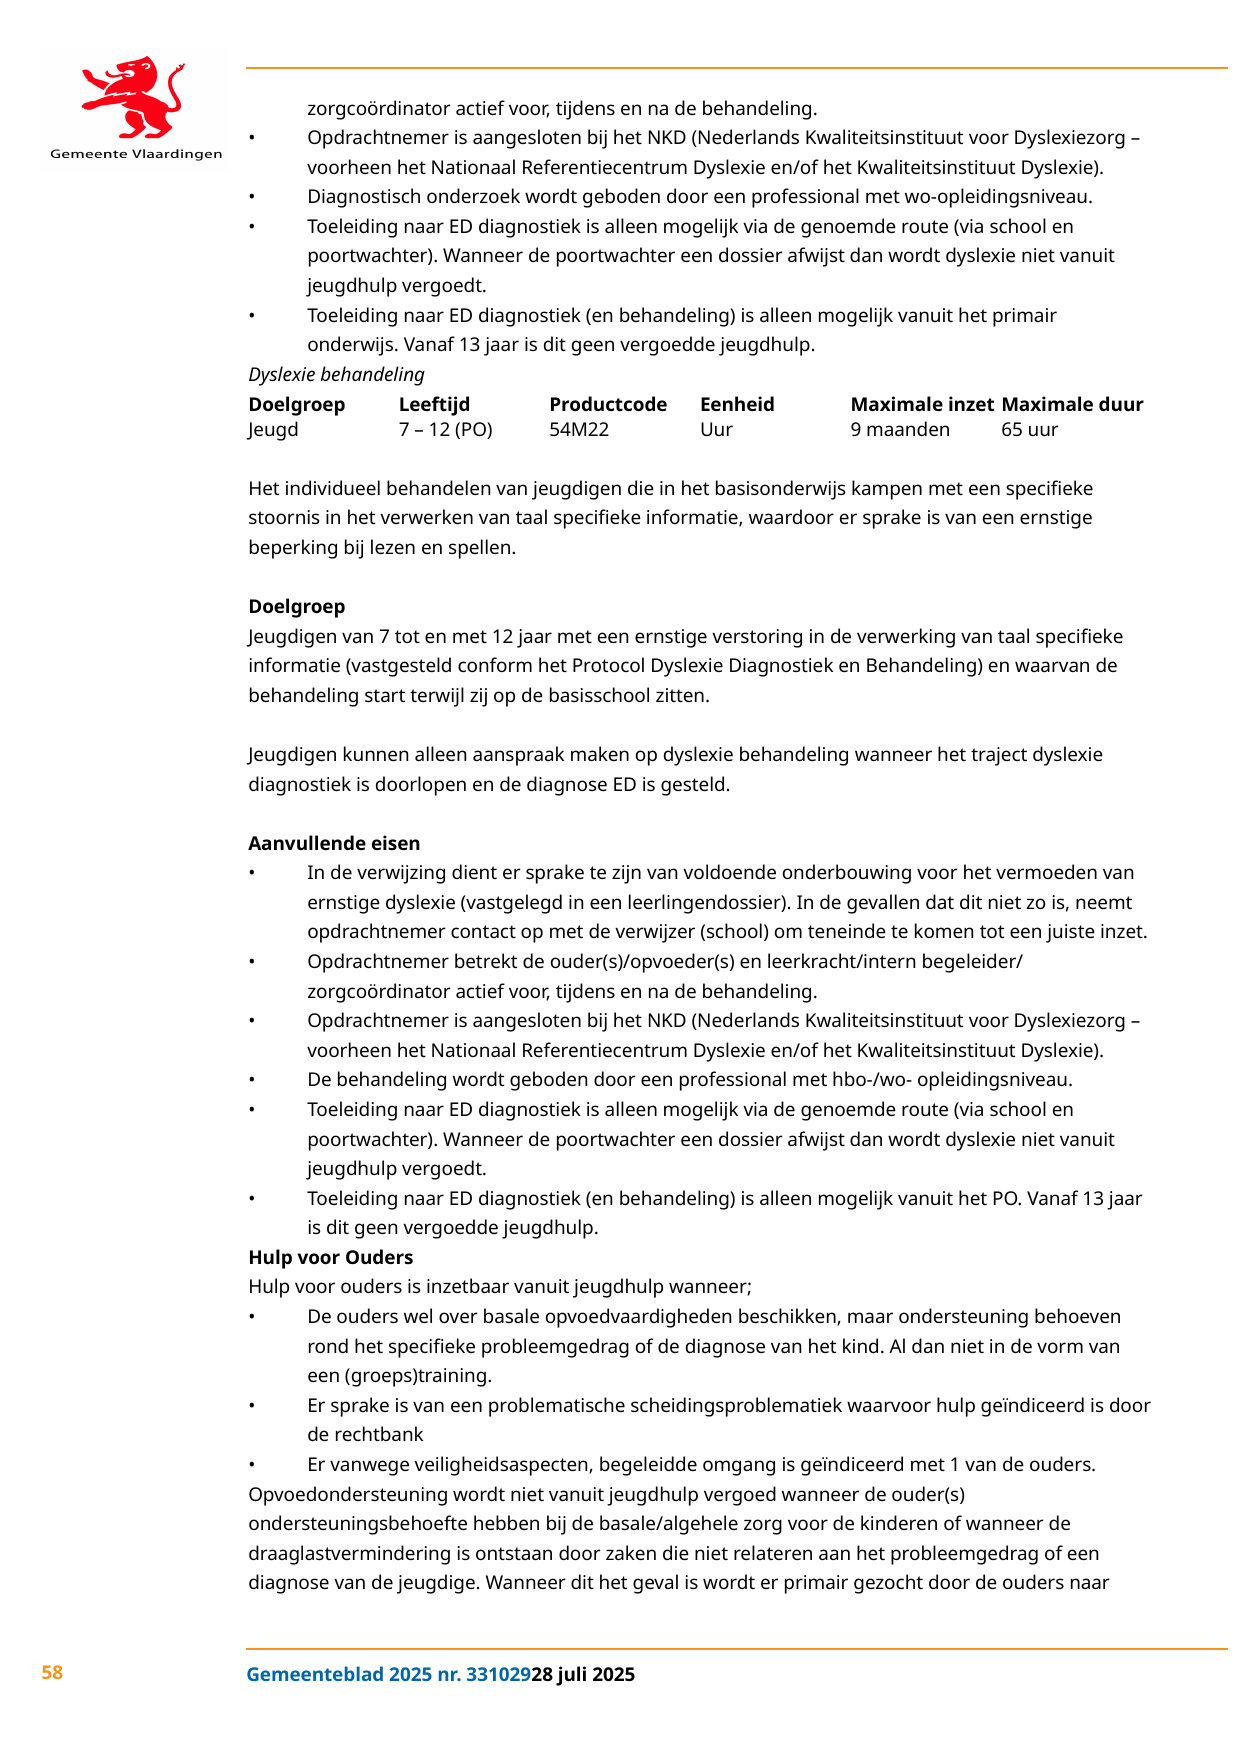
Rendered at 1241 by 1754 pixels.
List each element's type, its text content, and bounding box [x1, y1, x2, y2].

list Toeleiding naar ED diagnostiek is alleen mogelijk via de genoemde route (via school en poortwachter). Wanneer de poortwachter een dossier afwijst dan wordt dyslexie niet vanuit jeugdhulp vergoedt. [248, 1096, 1152, 1181]
table_header Eenheid [700, 391, 850, 416]
table_cell 65 uur [1001, 416, 1152, 442]
list De behandeling wordt geboden door een professional met hbo-/wo- opleidingsniveau. [248, 1067, 1152, 1092]
table_header Productcode [549, 391, 700, 416]
table_header Maximale duur [1001, 391, 1152, 416]
list Er sprake is van een problematische scheidingsproblematiek waarvoor hulp geïndiceerd is door de rechtbank [248, 1392, 1152, 1447]
table_header Maximale inzet [850, 391, 1001, 416]
table_cell 7 – 12 (PO) [399, 416, 549, 442]
list Diagnostisch onderzoek wordt geboden door een professional met wo-opleidingsniveau. [248, 183, 1152, 209]
table_cell Uur [700, 416, 850, 442]
table_cell Jeugd [248, 416, 398, 442]
list De ouders wel over basale opvoedvaardigheden beschikken, maar ondersteuning behoeven rond het specifieke probleemgedrag of de diagnose van het kind. Al dan niet in de vorm van een (groeps)training. [248, 1303, 1152, 1388]
text Hulp voor ouders is inzetbaar vanuit jeugdhulp wanneer; [248, 1274, 1152, 1299]
table_cell 9 maanden [850, 416, 1001, 442]
text Jeugdigen van 7 tot en met 12 jaar met een ernstige verstoring in de verwerking van taal specifieke informatie (vastgesteld conform het Protocol Dyslexie Diagnostiek en Behandeling) en waarvan de behandeling start terwijl zij op de basisschool zitten. [248, 623, 1152, 708]
list Toeleiding naar ED diagnostiek (en behandeling) is alleen mogelijk vanuit het primair onderwijs. Vanaf 13 jaar is dit geen vergoedde jeugdhulp. [248, 302, 1152, 357]
text Opvoedondersteuning wordt niet vanuit jeugdhulp vergoed wanneer de ouder(s) ondersteuningsbehoefte hebben bij de basale/algehele zorg voor de kinderen of wanneer de draaglastvermindering is ontstaan door zaken die niet relateren aan het probleemgedrag of een diagnose van de jeugdige. Wanneer dit het geval is wordt er primair gezocht door de ouders naar [248, 1481, 1152, 1595]
list zorgcoördinator actief voor, tijdens en na de behandeling. [248, 95, 1152, 121]
text Jeugdigen kunnen alleen aanspraak maken op dyslexie behandeling wanneer het traject dyslexie diagnostiek is doorlopen en de diagnose ED is gesteld. [248, 741, 1152, 797]
text Hulp voor Ouders [248, 1244, 1152, 1270]
list Toeleiding naar ED diagnostiek (en behandeling) is alleen mogelijk vanuit het PO. Vanaf 13 jaar is dit geen vergoedde jeugdhulp. [248, 1185, 1152, 1240]
text Dyslexie behandeling [248, 361, 1152, 387]
table_header Doelgroep [248, 391, 398, 416]
list Opdrachtnemer betrekt de ouder(s)/opvoeder(s) en leerkracht/intern begeleider/ zorgcoördinator actief voor, tijdens en na de behandeling. [248, 948, 1152, 1004]
table_cell 54M22 [549, 416, 700, 442]
list Toeleiding naar ED diagnostiek is alleen mogelijk via de genoemde route (via school en poortwachter). Wanneer de poortwachter een dossier afwijst dan wordt dyslexie niet vanuit jeugdhulp vergoedt. [248, 213, 1152, 298]
list In de verwijzing dient er sprake te zijn van voldoende onderbouwing voor het vermoeden van ernstige dyslexie (vastgelegd in een leerlingendossier). In de gevallen dat dit niet zo is, neemt opdrachtnemer contact op met de verwijzer (school) om teneinde te komen tot een juiste inzet. [248, 859, 1152, 944]
table_header Leeftijd [399, 391, 549, 416]
text Doelgroep [248, 593, 1152, 619]
list Er vanwege veiligheidsaspecten, begeleidde omgang is geïndiceerd met 1 van de ouders. [248, 1451, 1152, 1477]
text Aanvullende eisen [248, 830, 1152, 856]
list Opdrachtnemer is aangesloten bij het NKD (Nederlands Kwaliteitsinstituut voor Dyslexiezorg – voorheen het Nationaal Referentiecentrum Dyslexie en/of het Kwaliteitsinstituut Dyslexie). [248, 1007, 1152, 1063]
picture [41, 47, 231, 172]
text Het individueel behandelen van jeugdigen die in het basisonderwijs kampen met een specifieke stoornis in het verwerken van taal specifieke informatie, waardoor er sprake is van een ernstige beperking bij lezen en spellen. [248, 475, 1152, 560]
list Opdrachtnemer is aangesloten bij het NKD (Nederlands Kwaliteitsinstituut voor Dyslexiezorg – voorheen het Nationaal Referentiecentrum Dyslexie en/of het Kwaliteitsinstituut Dyslexie). [248, 124, 1152, 180]
